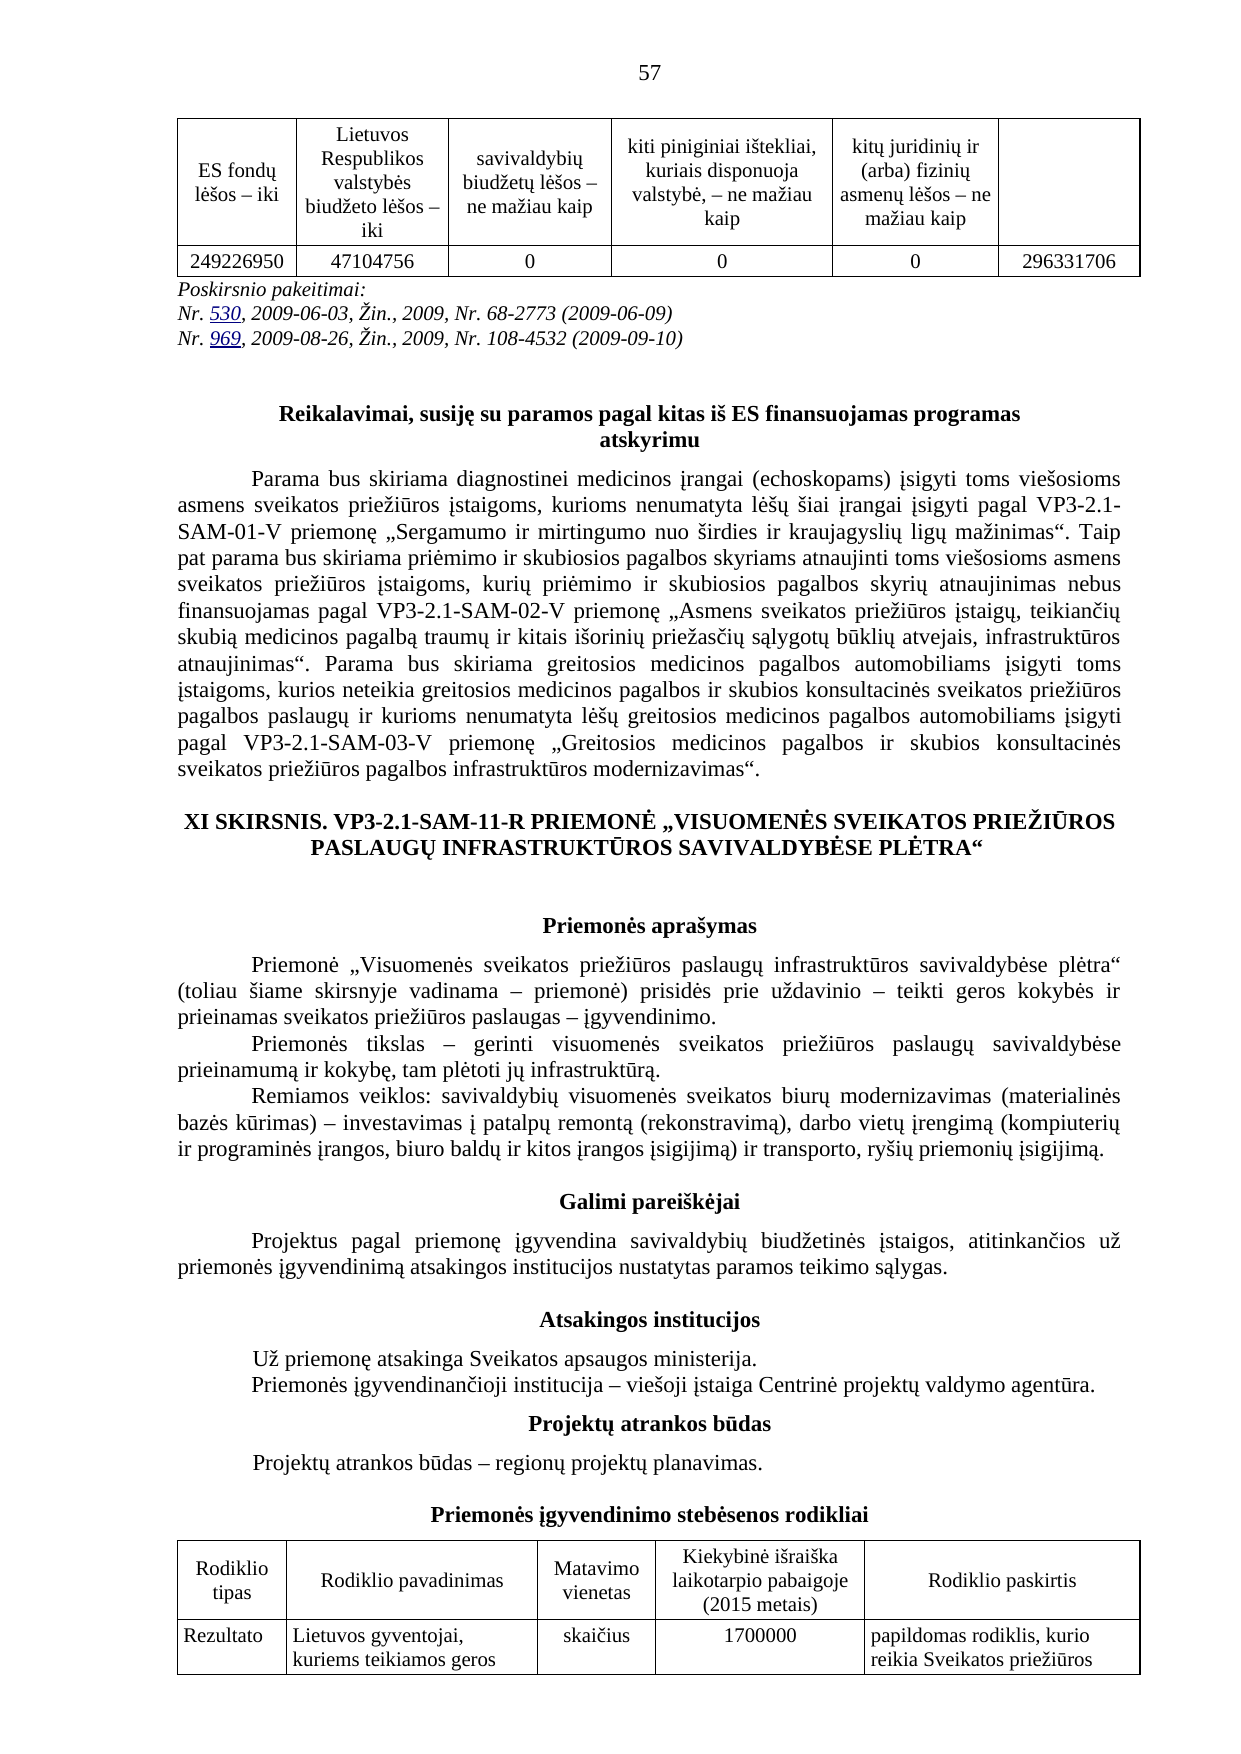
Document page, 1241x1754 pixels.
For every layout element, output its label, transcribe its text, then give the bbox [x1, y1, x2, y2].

text Reikalavimai, susiję su paramos pagal kitas iš ES finansuojamas programas atskyrimu [177, 400, 1122, 453]
table_cell 249226950 [178, 246, 296, 276]
table_cell papildomas rodiklis, kurio reikia Sveikatos priežiūros [865, 1620, 1139, 1674]
text Priemonė „Visuomenės sveikatos priežiūros paslaugų infrastruktūros savivaldybėse plėtra“ (toliau šiame skirsnyje vadinama – priemonė) prisidės prie uždavinio – teikti geros kokybės ir prieinamas sveikatos priežiūros paslaugas – įgyvendinimo. [177, 951, 1122, 1030]
text Atsakingos institucijos [177, 1306, 1122, 1332]
table_cell Lietuvos Respublikos valstybės biudžeto lėšos – iki [297, 119, 448, 245]
table_cell 0 [833, 246, 998, 276]
text Priemonės tikslas – gerinti visuomenės sveikatos priežiūros paslaugų savivaldybėse prieinamumą ir kokybę, tam plėtoti jų infrastruktūrą. [177, 1030, 1122, 1082]
table_header Rodiklio pavadinimas [287, 1541, 537, 1619]
text Projektus pagal priemonę įgyvendina savivaldybių biudžetinės įstaigos, atitinkančios už priemonės įgyvendinimą atsakingos institucijos nustatytas paramos teikimo sąlygas. [177, 1227, 1122, 1279]
table_header Rodiklio tipas [178, 1541, 286, 1619]
text Projektų atrankos būdas – regionų projektų planavimas. [177, 1449, 1122, 1475]
table_cell 1700000 [656, 1620, 864, 1674]
text Priemonės aprašymas [177, 912, 1122, 938]
text Priemonės įgyvendinimo stebėsenos rodikliai [177, 1501, 1122, 1528]
table_cell ES fondų lėšos – iki [178, 119, 296, 245]
table_cell skaičius [538, 1620, 655, 1674]
table_cell kitų juridinių ir (arba) fizinių asmenų lėšos – ne mažiau kaip [833, 119, 998, 245]
table_cell 0 [449, 246, 611, 276]
text Priemonės įgyvendinančioji institucija – viešoji įstaiga Centrinė projektų valdymo agentūra. [177, 1371, 1122, 1397]
text Už priemonę atsakinga Sveikatos apsaugos ministerija. [177, 1344, 1122, 1371]
text Nr. 530, 2009-06-03, Žin., 2009, Nr. 68-2773 (2009-06-09) [177, 301, 1122, 325]
table_cell 0 [612, 246, 832, 276]
table_cell kiti piniginiai ištekliai, kuriais disponuoja valstybė, – ne mažiau kaip [612, 119, 832, 245]
text XI SKIRSNIS. VP3-2.1-SAM-11-R PRIEMONĖ „VISUOMENĖS SVEIKATOS PRIEŽIŪROS PASLAUGŲ INFRASTRUKTŪROS SAVIVALDYBĖSE PLĖTRA“ [177, 808, 1122, 860]
table_header [999, 119, 1139, 245]
table_cell savivaldybių biudžetų lėšos – ne mažiau kaip [449, 119, 611, 245]
text Nr. 969, 2009-08-26, Žin., 2009, Nr. 108-4532 (2009-09-10) [177, 325, 1122, 349]
table_cell 296331706 [999, 246, 1139, 276]
table_cell Lietuvos gyventojai, kuriems teikiamos geros [287, 1620, 537, 1674]
table_cell 47104756 [297, 246, 448, 276]
table_header Kiekybinė išraiška laikotarpio pabaigoje (2015 metais) [656, 1541, 864, 1619]
text Projektų atrankos būdas [177, 1410, 1122, 1436]
table_header Matavimo vienetas [538, 1541, 655, 1619]
text Galimi pareiškėjai [177, 1188, 1122, 1214]
text Poskirsnio pakeitimai: [177, 277, 1122, 301]
table_header Rodiklio paskirtis [865, 1541, 1139, 1619]
table_cell Rezultato [178, 1620, 286, 1674]
text Remiamos veiklos: savivaldybių visuomenės sveikatos biurų modernizavimas (materialinės bazės kūrimas) – investavimas į patalpų remontą (rekonstravimą), darbo vietų įrengimą (kompiuterių ir programinės įrangos, biuro baldų ir kitos įrangos įsigijimą) ir transporto, ryšių priemonių įsigijimą. [177, 1082, 1122, 1161]
text Parama bus skiriama diagnostinei medicinos įrangai (echoskopams) įsigyti toms viešosioms asmens sveikatos priežiūros įstaigoms, kurioms nenumatyta lėšų šiai įrangai įsigyti pagal VP3-2.1-SAM-01-V priemonę „Sergamumo ir mirtingumo nuo širdies ir kraujagyslių ligų mažinimas“. Taip pat parama bus skiriama priėmimo ir skubiosios pagalbos skyriams atnaujinti toms viešosioms asmens sveikatos priežiūros įstaigoms, kurių priėmimo ir skubiosios pagalbos skyrių atnaujinimas nebus finansuojamas pagal VP3-2.1-SAM-02-V priemonę „Asmens sveikatos priežiūros įstaigų, teikiančių skubią medicinos pagalbą traumų ir kitais išorinių priežasčių sąlygotų būklių atvejais, infrastruktūros atnaujinimas“. Parama bus skiriama greitosios medicinos pagalbos automobiliams įsigyti toms įstaigoms, kurios neteikia greitosios medicinos pagalbos ir skubios konsultacinės sveikatos priežiūros pagalbos paslaugų ir kurioms nenumatyta lėšų greitosios medicinos pagalbos automobiliams įsigyti pagal VP3-2.1-SAM-03-V priemonę „Greitosios medicinos pagalbos ir skubios konsultacinės sveikatos priežiūros pagalbos infrastruktūros modernizavimas“. [177, 465, 1122, 781]
